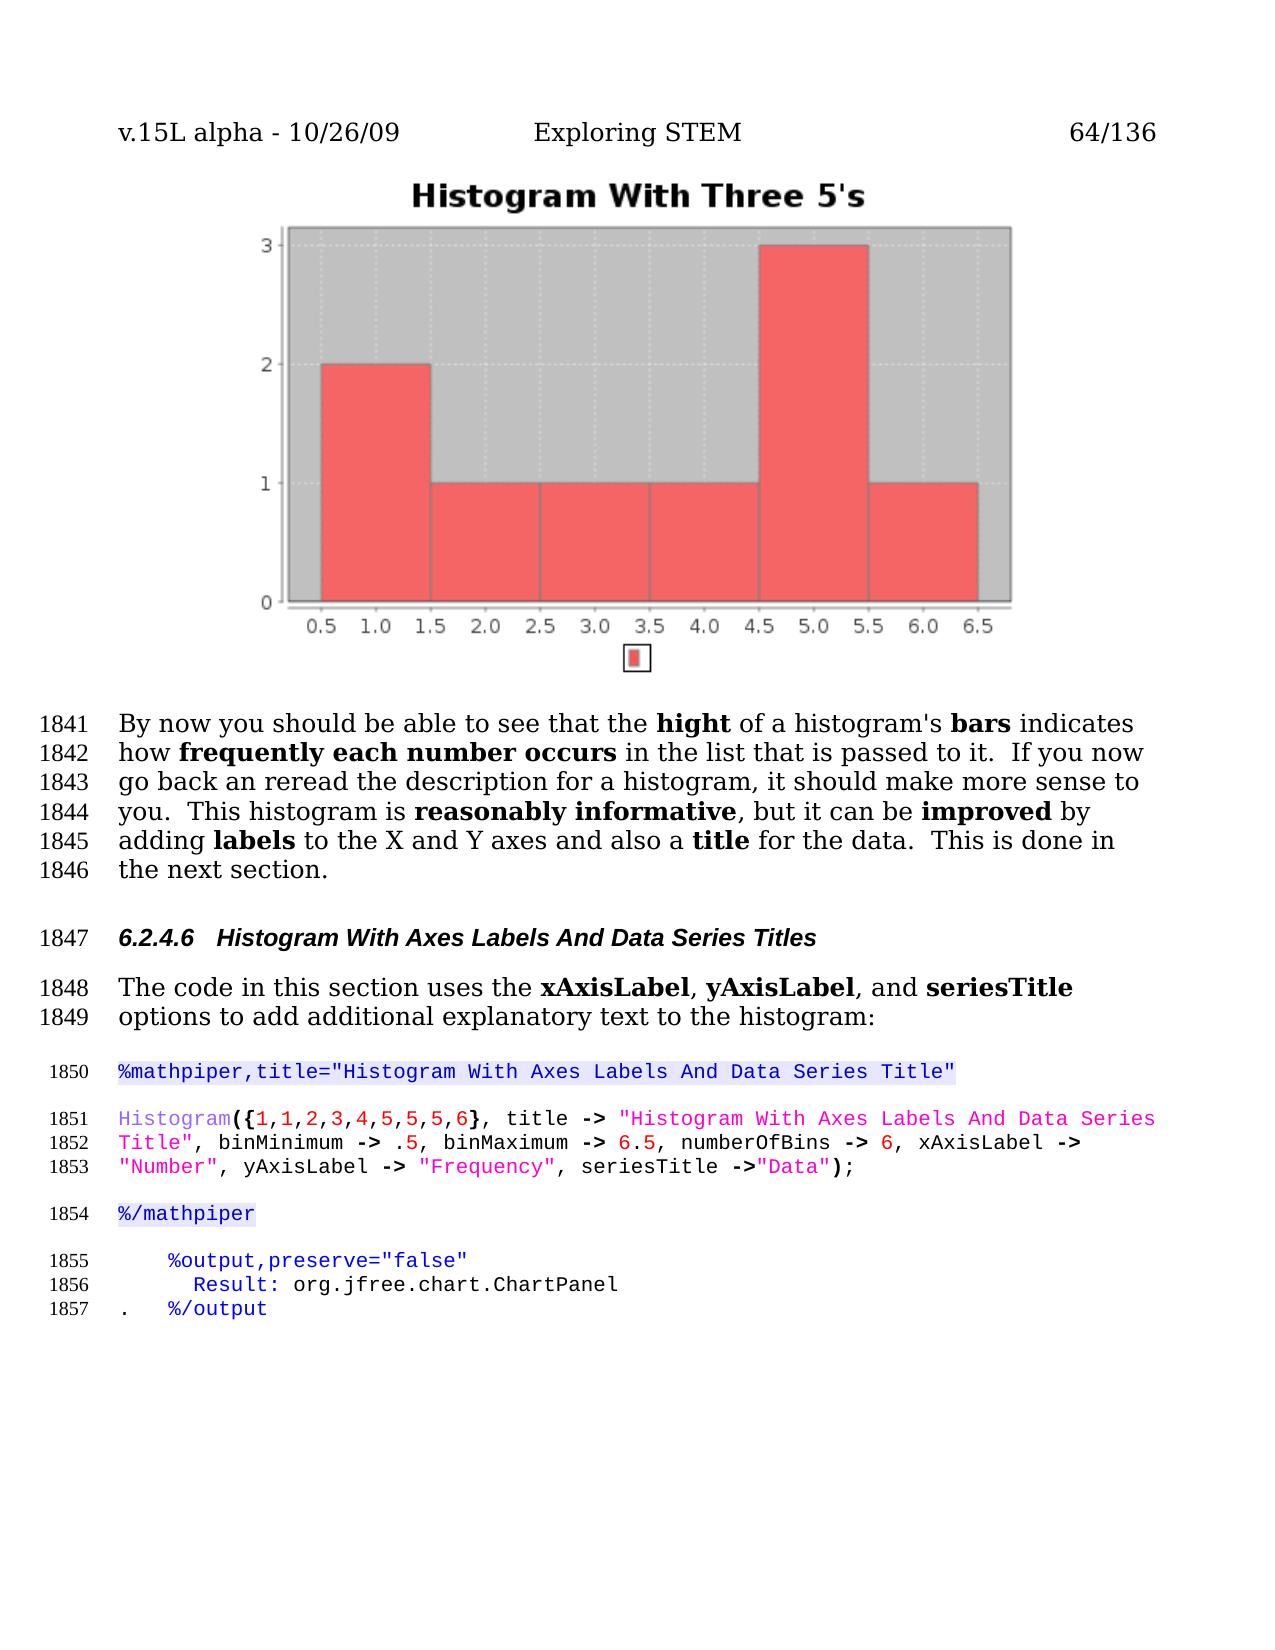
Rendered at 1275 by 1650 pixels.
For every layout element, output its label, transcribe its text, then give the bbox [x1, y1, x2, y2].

text Histogram({1,1,2,3,4,5,5,5,6}, title -> "Histogram With Axes Labels And Data Series Title", binMinimum -> .5, binMaximum -> 6.5, numberOfBins -> 6, xAxisLabel -> "Number", yAxisLabel -> "Frequency", seriesTitle ->"Data"); [118, 1108, 1157, 1179]
text Result: org.jfree.chart.ChartPanel [118, 1274, 1157, 1298]
subtitle Histogram With Axes Labels And Data Series Titles [118, 923, 1157, 952]
picture [245, 176, 1030, 674]
text The code in this section uses the xAxisLabel, yAxisLabel, and seriesTitle options to add additional explanatory text to the histogram: [118, 973, 1157, 1031]
text By now you should be able to see that the hight of a histogram's bars indicates how frequently each number occurs in the list that is passed to it. If you now go back an reread the description for a histogram, it should make more sense to you. This histogram is reasonably informative, but it can be improved by adding labels to the X and Y axes and also a title for the data. This is done in the next section. [118, 708, 1157, 884]
text %output,preserve="false" [118, 1250, 1157, 1274]
text %/mathpiper [118, 1203, 1157, 1227]
text . %/output [118, 1298, 1157, 1321]
text %mathpiper,title="Histogram With Axes Labels And Data Series Title" [118, 1061, 1157, 1085]
